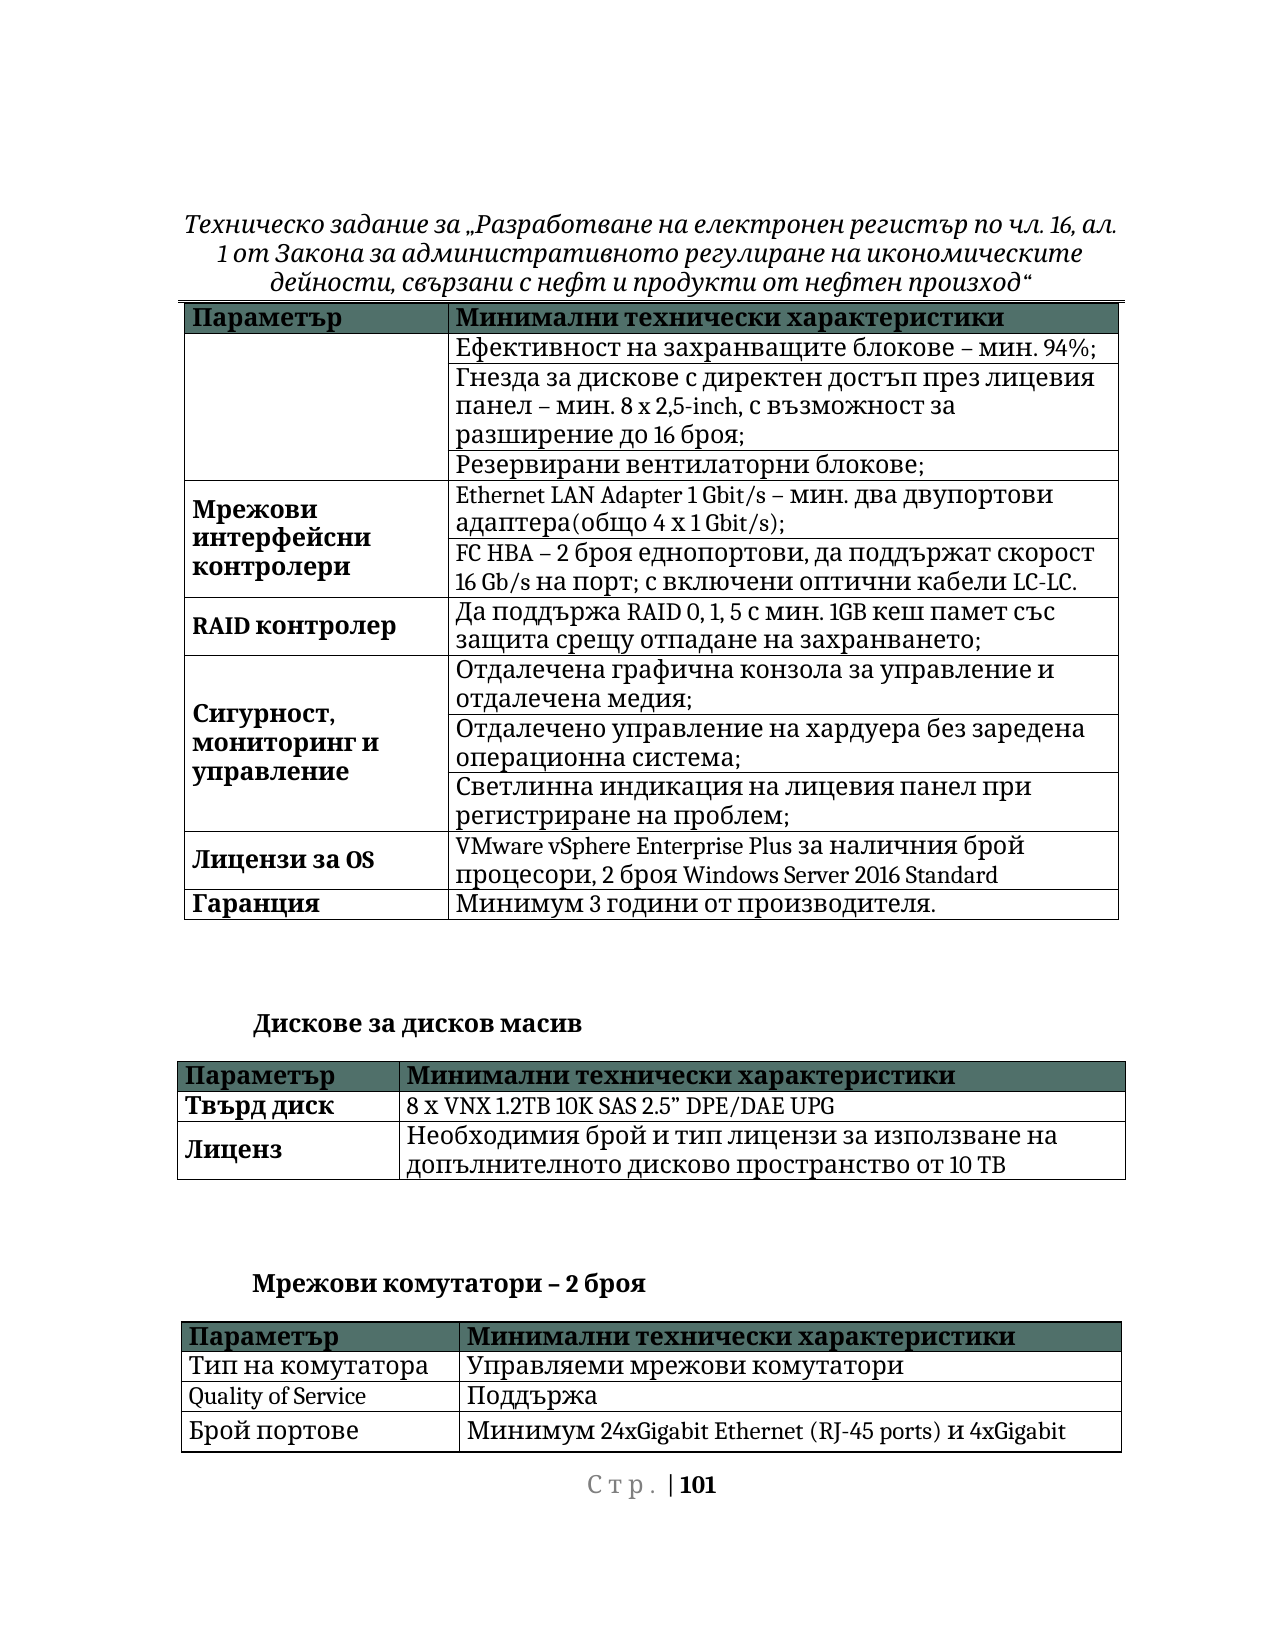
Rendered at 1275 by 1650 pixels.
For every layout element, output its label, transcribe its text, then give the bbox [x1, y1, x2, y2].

table_cell Резервирани вентилаторни блокове; [449, 451, 1118, 479]
table_cell Ethernet LAN Adapter 1 Gbit/s – мин. два двупортови адаптера(общо 4 х 1 Gbit/s); [449, 481, 1118, 538]
table_header Параметър [178, 1062, 399, 1091]
table_header Минимални технически характеристики [400, 1062, 1125, 1091]
table_cell Минимум 24xGigabit Ethernet (RJ-45 ports) и 4xGigabit [460, 1412, 1121, 1451]
table_cell [185, 334, 448, 479]
table_cell Управляеми мрежови комутатори [460, 1352, 1121, 1381]
table_cell Лицензи за OS [185, 832, 448, 889]
table_cell Брой портове [182, 1412, 459, 1451]
table_cell Сигурност, мониторинг и управление [185, 656, 448, 831]
text Мрежови комутатори – 2 броя [178, 1270, 1125, 1298]
table_cell Отдалечена графична конзола за управление и отдалечена медия; [449, 656, 1118, 714]
text Дискове за дисков масив [178, 1009, 1125, 1038]
table_cell RAID контролер [185, 598, 448, 655]
table_header Параметър [185, 304, 448, 333]
table_cell FC HBA – 2 броя еднопортови, да поддържат скорост 16 Gb/s на порт; с включени оптични кабели LC-LC. [449, 539, 1118, 597]
table_cell Тип на комутатора [182, 1352, 459, 1381]
table_cell 8 х VNX 1.2TB 10K SAS 2.5” DPE/DAE UPG [400, 1092, 1125, 1121]
table_cell Гнезда за дискове с директен достъп през лицевия панел – мин. 8 x 2,5-inch, с възможност за разширение до 16 броя; [449, 364, 1118, 450]
table_cell Необходимия брой и тип лицензи за използване на допълнителното дисково пространство от 10 TB [400, 1122, 1125, 1179]
table_cell Минимум 3 години от производителя. [449, 890, 1118, 919]
table_header Минимални технически характеристики [449, 304, 1118, 333]
table_cell Гаранция [185, 890, 448, 919]
table_header Минимални технически характеристики [460, 1323, 1121, 1351]
table_cell Отдалечено управление на хардуера без заредена операционна система; [449, 715, 1118, 772]
table_cell Мрежови интерфейсни контролери [185, 481, 448, 597]
table_cell Quality of Service [182, 1382, 459, 1411]
table_header Параметър [182, 1323, 459, 1351]
table_cell Да поддържа RAID 0, 1, 5 с мин. 1GB кеш памет със защита срещу отпадане на захранването; [449, 598, 1118, 655]
table_cell Ефективност на захранващите блокове – мин. 94%; [449, 334, 1118, 362]
table_cell Светлинна индикация на лицевия панел при регистриране на проблем; [449, 773, 1118, 831]
table_cell VMware vSphere Enterprise Plus за наличния брой процесори, 2 броя Windows Server 2016 Standard [449, 832, 1118, 889]
table_cell Поддържа [460, 1382, 1121, 1411]
table_cell Лиценз [178, 1122, 399, 1179]
table_cell Твърд диск [178, 1092, 399, 1121]
